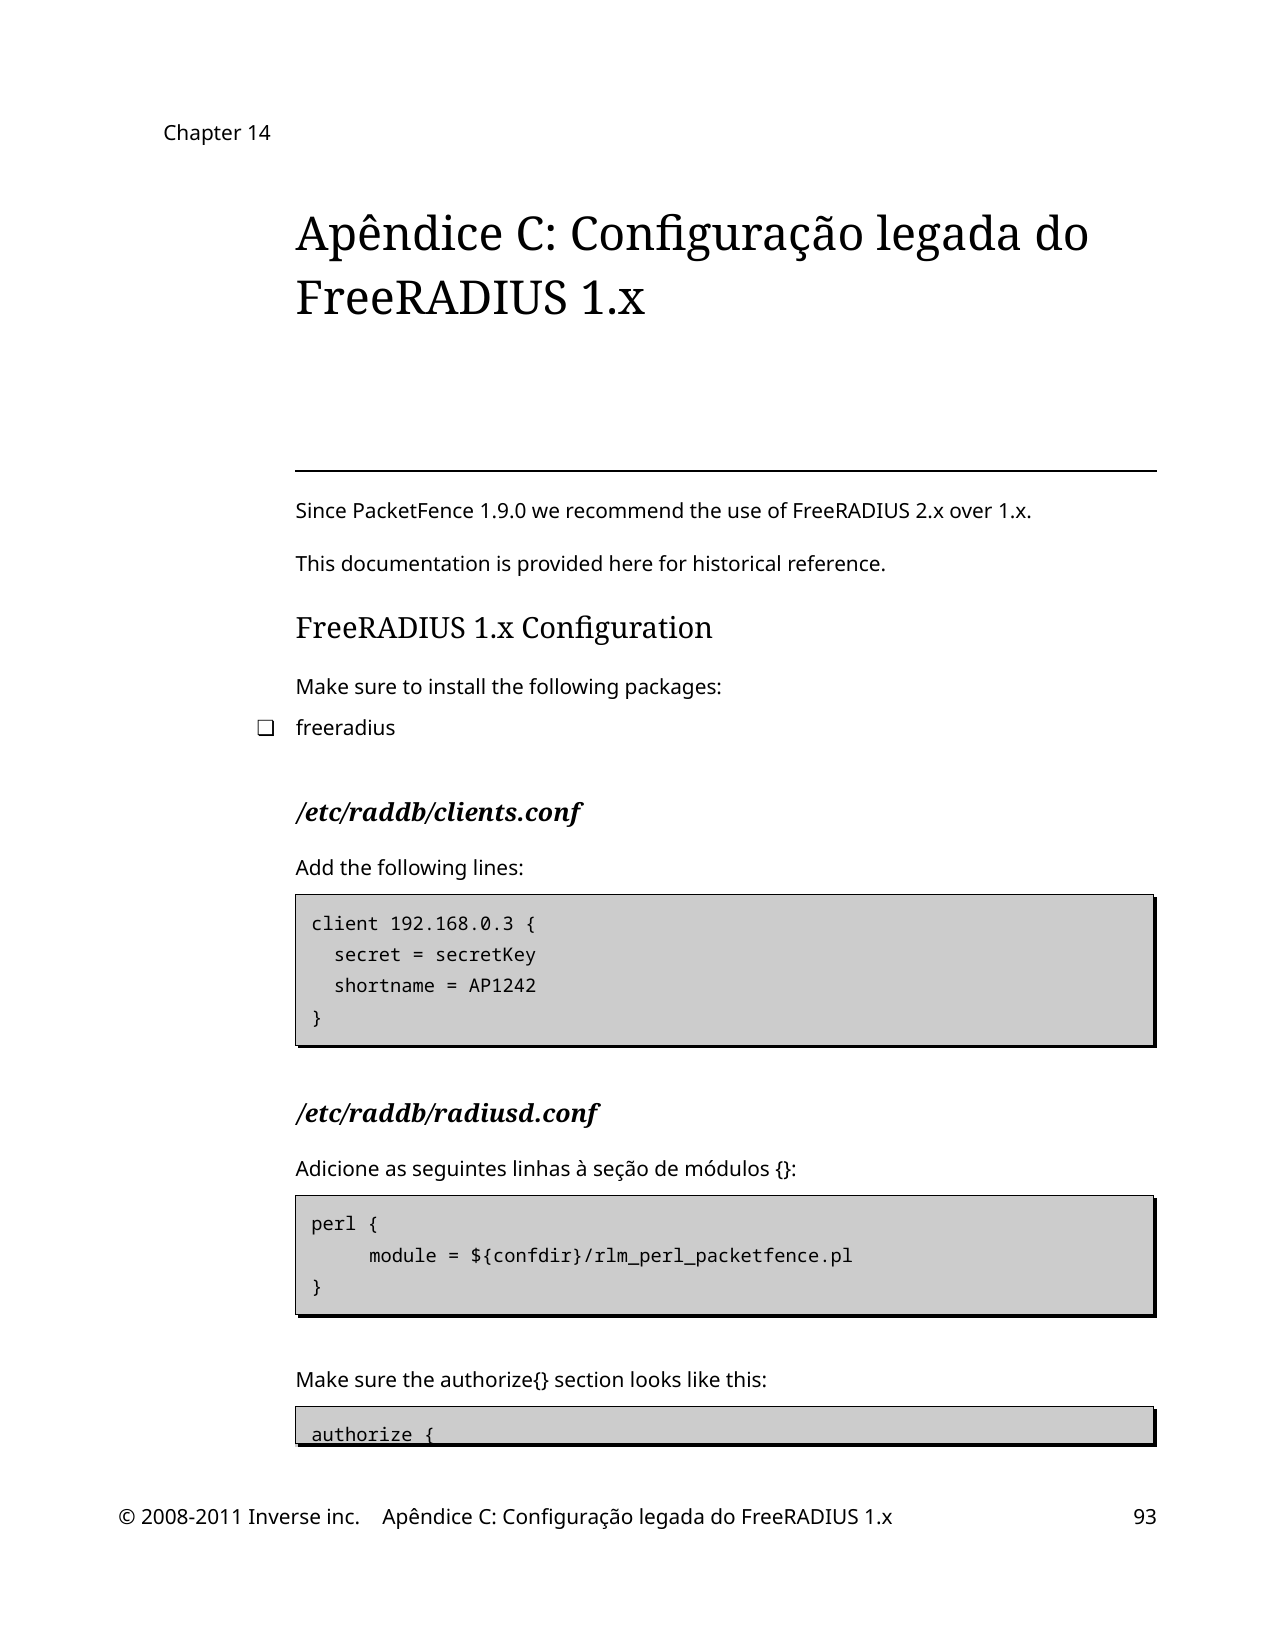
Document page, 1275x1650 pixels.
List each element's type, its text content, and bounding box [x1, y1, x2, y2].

text Add the following lines: [295, 853, 1157, 882]
text Make sure the authorize{} section looks like this: [295, 1365, 1157, 1393]
subtitle Apêndice C: Configuração legada do FreeRADIUS 1.x [295, 201, 1157, 470]
text authorize { [296, 1407, 1153, 1443]
text Since PacketFence 1.9.0 we recommend the use of FreeRADIUS 2.x over 1.x. [295, 497, 1157, 525]
text Adicione as seguintes linhas à seção de módulos {}: [295, 1154, 1157, 1182]
subtitle FreeRADIUS 1.x Configuration [295, 607, 1157, 647]
text perl { [296, 1196, 1153, 1226]
text shortname = AP1242 [296, 957, 1153, 988]
subtitle /etc/raddb/radiusd.conf [260, 1095, 1157, 1129]
text } [296, 1258, 1153, 1314]
text } [296, 988, 1153, 1045]
text module = ${confdir}/rlm_perl_packetfence.pl [296, 1226, 1153, 1258]
text client 192.168.0.3 { [296, 895, 1153, 926]
subtitle /etc/raddb/clients.conf [260, 794, 1157, 828]
text secret = secretKey [296, 926, 1153, 957]
text This documentation is provided here for historical reference. [295, 549, 1157, 577]
text Make sure to install the following packages: [295, 672, 1157, 700]
list ❏ freeradius [256, 713, 1157, 741]
